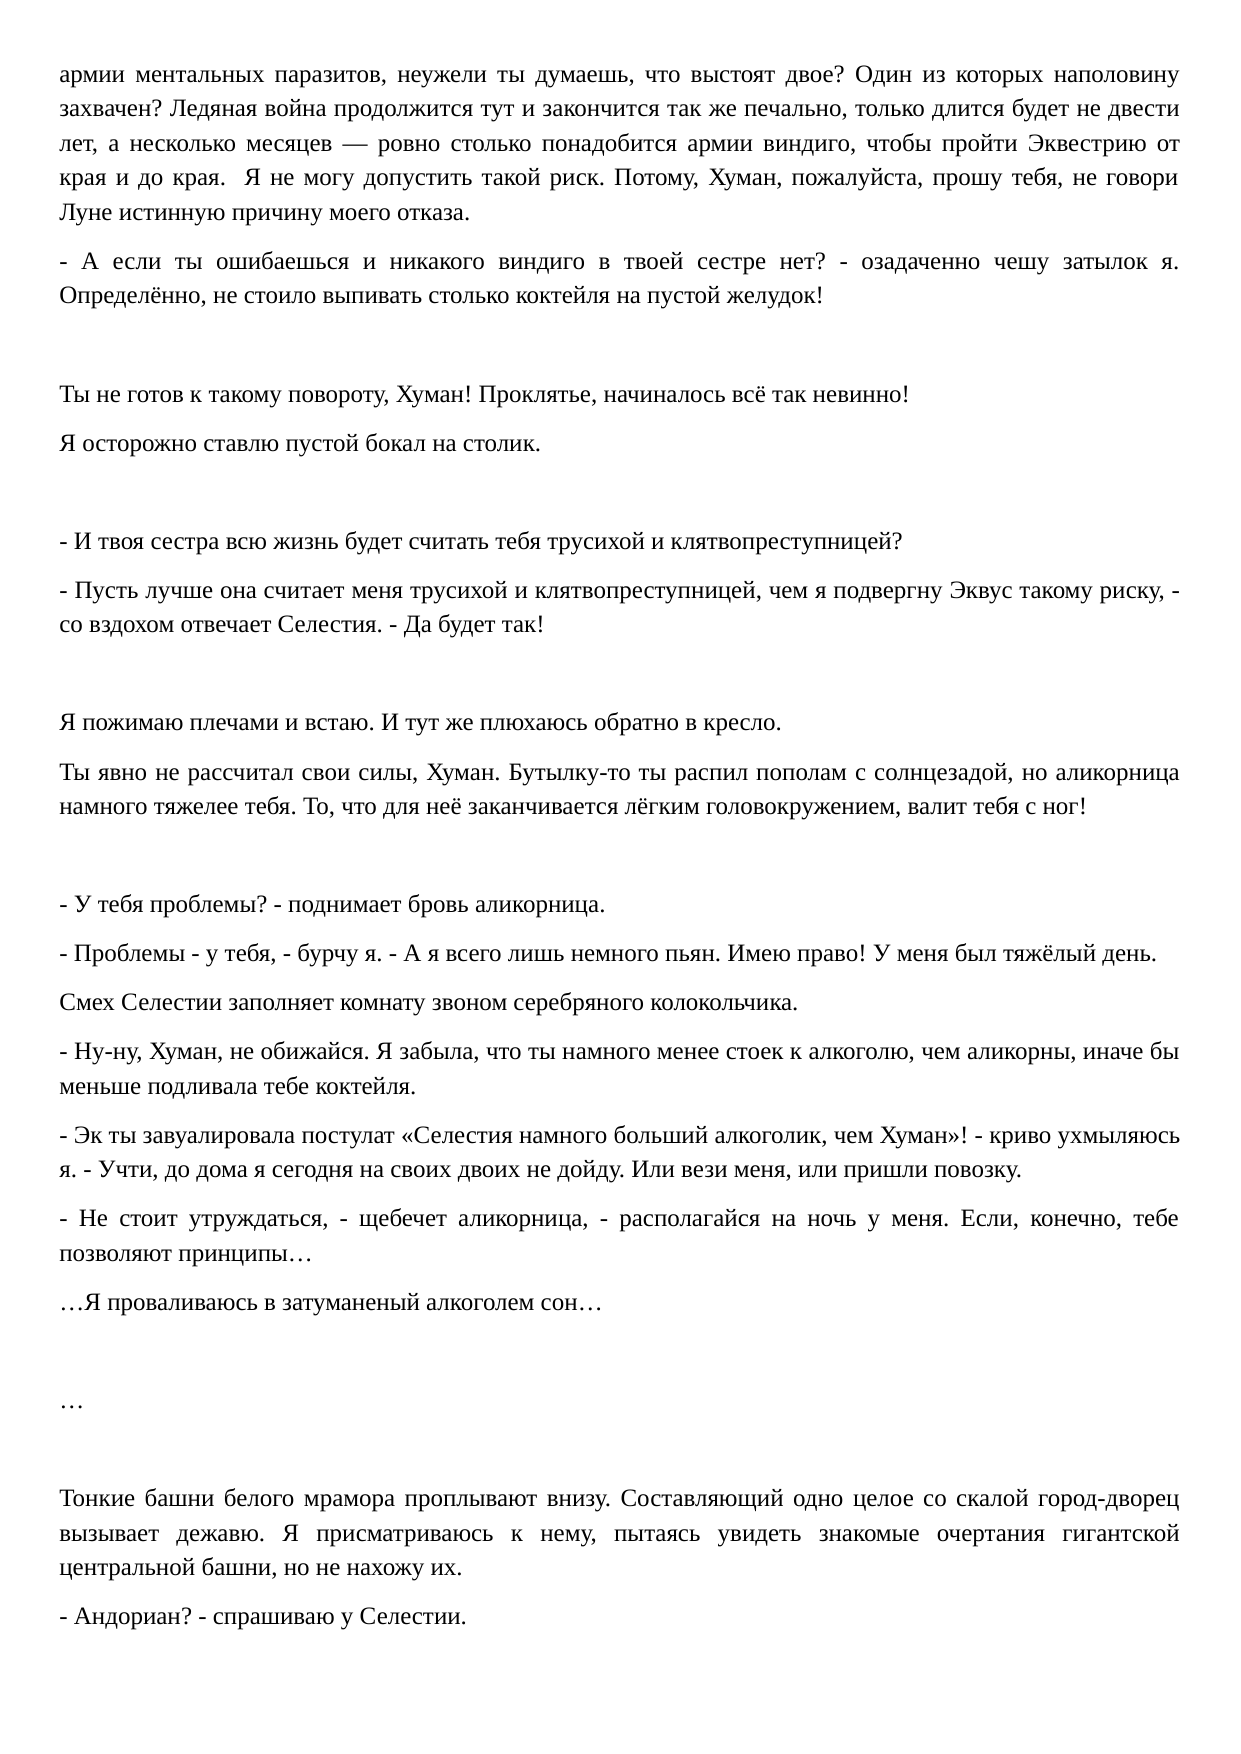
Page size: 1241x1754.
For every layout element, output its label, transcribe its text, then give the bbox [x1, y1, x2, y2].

text - Проблемы - у тебя, - бурчу я. - А я всего лишь немного пьян. Имею право! У меня был тяжёлый день. [59, 938, 1181, 967]
text - Ну-ну, Хуман, не обижайся. Я забыла, что ты намного менее стоек к алкоголю, чем аликорны, иначе бы меньше подливала тебе коктейля. [59, 1036, 1181, 1099]
text - Андориан? - спрашиваю у Селестии. [59, 1601, 1181, 1630]
text Тонкие башни белого мрамора проплывают внизу. Составляющий одно целое со скалой город-дворец вызывает дежавю. Я присматриваюсь к нему, пытаясь увидеть знакомые очертания гигантской центральной башни, но не нахожу их. [59, 1483, 1181, 1581]
text Я осторожно ставлю пустой бокал на столик. [59, 428, 1181, 456]
text - Не стоит утруждаться, - щебечет аликорница, - располагайся на ночь у меня. Если, конечно, тебе позволяют принципы… [59, 1203, 1181, 1267]
text Ты не готов к такому повороту, Хуман! Проклятье, начиналось всё так невинно! [59, 379, 1181, 407]
text … [59, 1385, 1181, 1414]
text - Пусть лучше она считает меня трусихой и клятвопреступницей, чем я подвергну Эквус такому риску, - со вздохом отвечает Селестия. - Да будет так! [59, 575, 1181, 638]
text Смех Селестии заполняет комнату звоном серебряного колокольчика. [59, 987, 1181, 1016]
text - И твоя сестра всю жизнь будет считать тебя трусихой и клятвопреступницей? [59, 526, 1181, 554]
text - У тебя проблемы? - поднимает бровь аликорница. [59, 889, 1181, 918]
text Ты явно не рассчитал свои силы, Хуман. Бутылку-то ты распил пополам с солнцезадой, но аликорница намного тяжелее тебя. То, что для неё заканчивается лёгким головокружением, валит тебя с ног! [59, 757, 1181, 820]
text …Я проваливаюсь в затуманеный алкоголем сон… [59, 1287, 1181, 1316]
text армии ментальных паразитов, неужели ты думаешь, что выстоят двое? Один из которых наполовину захвачен? Ледяная война продолжится тут и закончится так же печально, только длится будет не двести лет, а несколько месяцев — ровно столько понадобится армии виндиго, чтобы пройти Эквестрию от края и до края. Я не могу допустить такой риск. Потому, Хуман, пожалуйста, прошу тебя, не говори Луне истинную причину моего отказа. [59, 59, 1181, 226]
text Я пожимаю плечами и встаю. И тут же плюхаюсь обратно в кресло. [59, 707, 1181, 736]
text - А если ты ошибаешься и никакого виндиго в твоей сестре нет? - озадаченно чешу затылок я. Определённо, не стоило выпивать столько коктейля на пустой желудок! [59, 246, 1181, 309]
text - Эк ты завуалировала постулат «Селестия намного больший алкоголик, чем Хуман»! - криво ухмыляюсь я. - Учти, до дома я сегодня на своих двоих не дойду. Или вези меня, или пришли повозку. [59, 1120, 1181, 1183]
